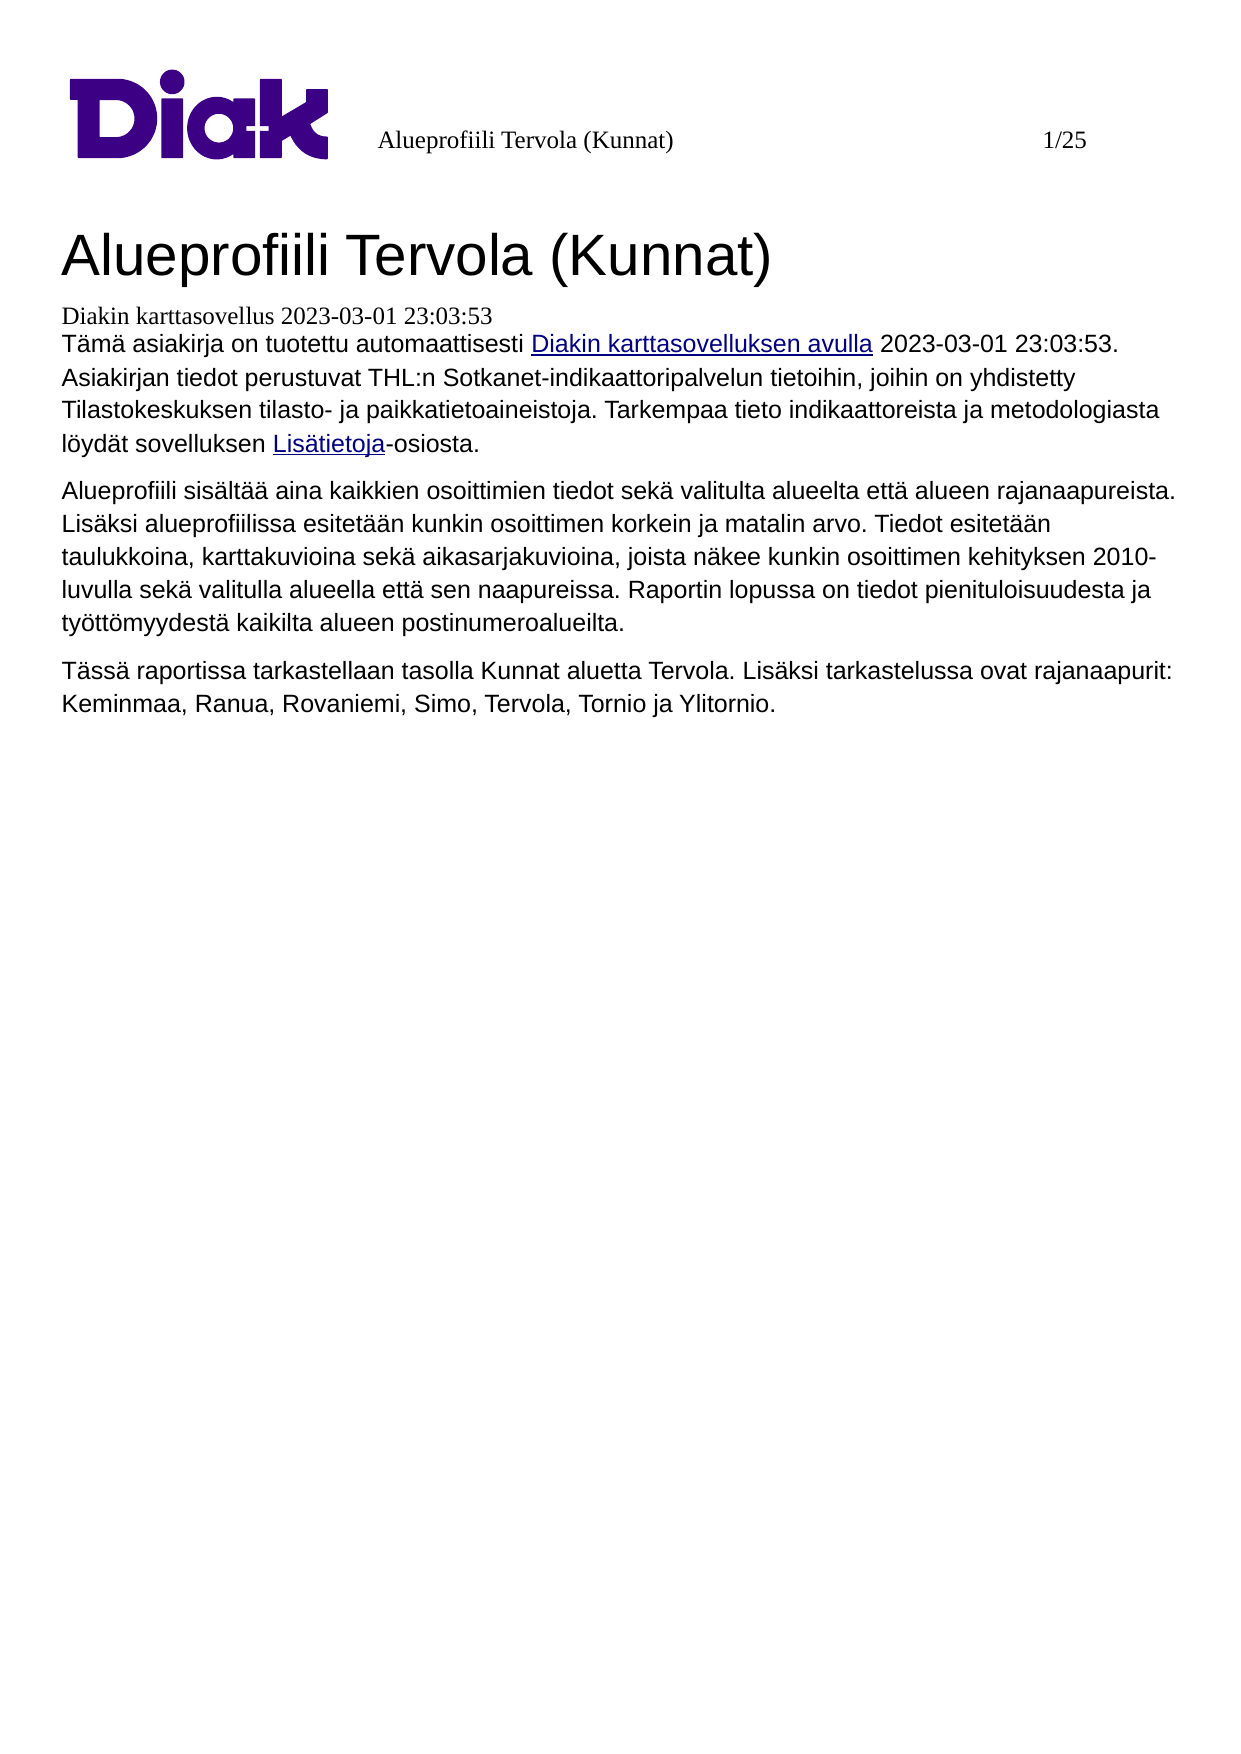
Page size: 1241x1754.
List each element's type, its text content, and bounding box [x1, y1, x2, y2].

title Alueprofiili Tervola (Kunnat) [61, 221, 1179, 288]
text Alueprofiili sisältää aina kaikkien osoittimien tiedot sekä valitulta alueelta että alueen rajanaapureista. Lisäksi alueprofiilissa esitetään kunkin osoittimen korkein ja matalin arvo. Tiedot esitetään taulukkoina, karttakuvioina sekä aikasarjakuvioina, joista näkee kunkin osoittimen kehityksen 2010-luvulla sekä valitulla alueella että sen naapureissa. Raportin lopussa on tiedot pienituloisuudesta ja työttömyydestä kaikilta alueen postinumeroalueilta. [61, 476, 1179, 637]
text Tässä raportissa tarkastellaan tasolla Kunnat aluetta Tervola. Lisäksi tarkastelussa ovat rajanaapurit: Keminmaa, Ranua, Rovaniemi, Simo, Tervola, Tornio ja Ylitornio. [61, 656, 1179, 718]
text Diakin karttasovellus 2023-03-01 23:03:53 [61, 301, 1179, 329]
text Tämä asiakirja on tuotettu automaattisesti Diakin karttasovelluksen avulla 2023-03-01 23:03:53. Asiakirjan tiedot perustuvat THL:n Sotkanet-indikaattoripalvelun tietoihin, joihin on yhdistetty Tilastokeskuksen tilasto- ja paikkatietoaineistoja. Tarkempaa tieto indikaattoreista ja metodologiasta löydät sovelluksen Lisätietoja-osiosta. [61, 329, 1179, 457]
